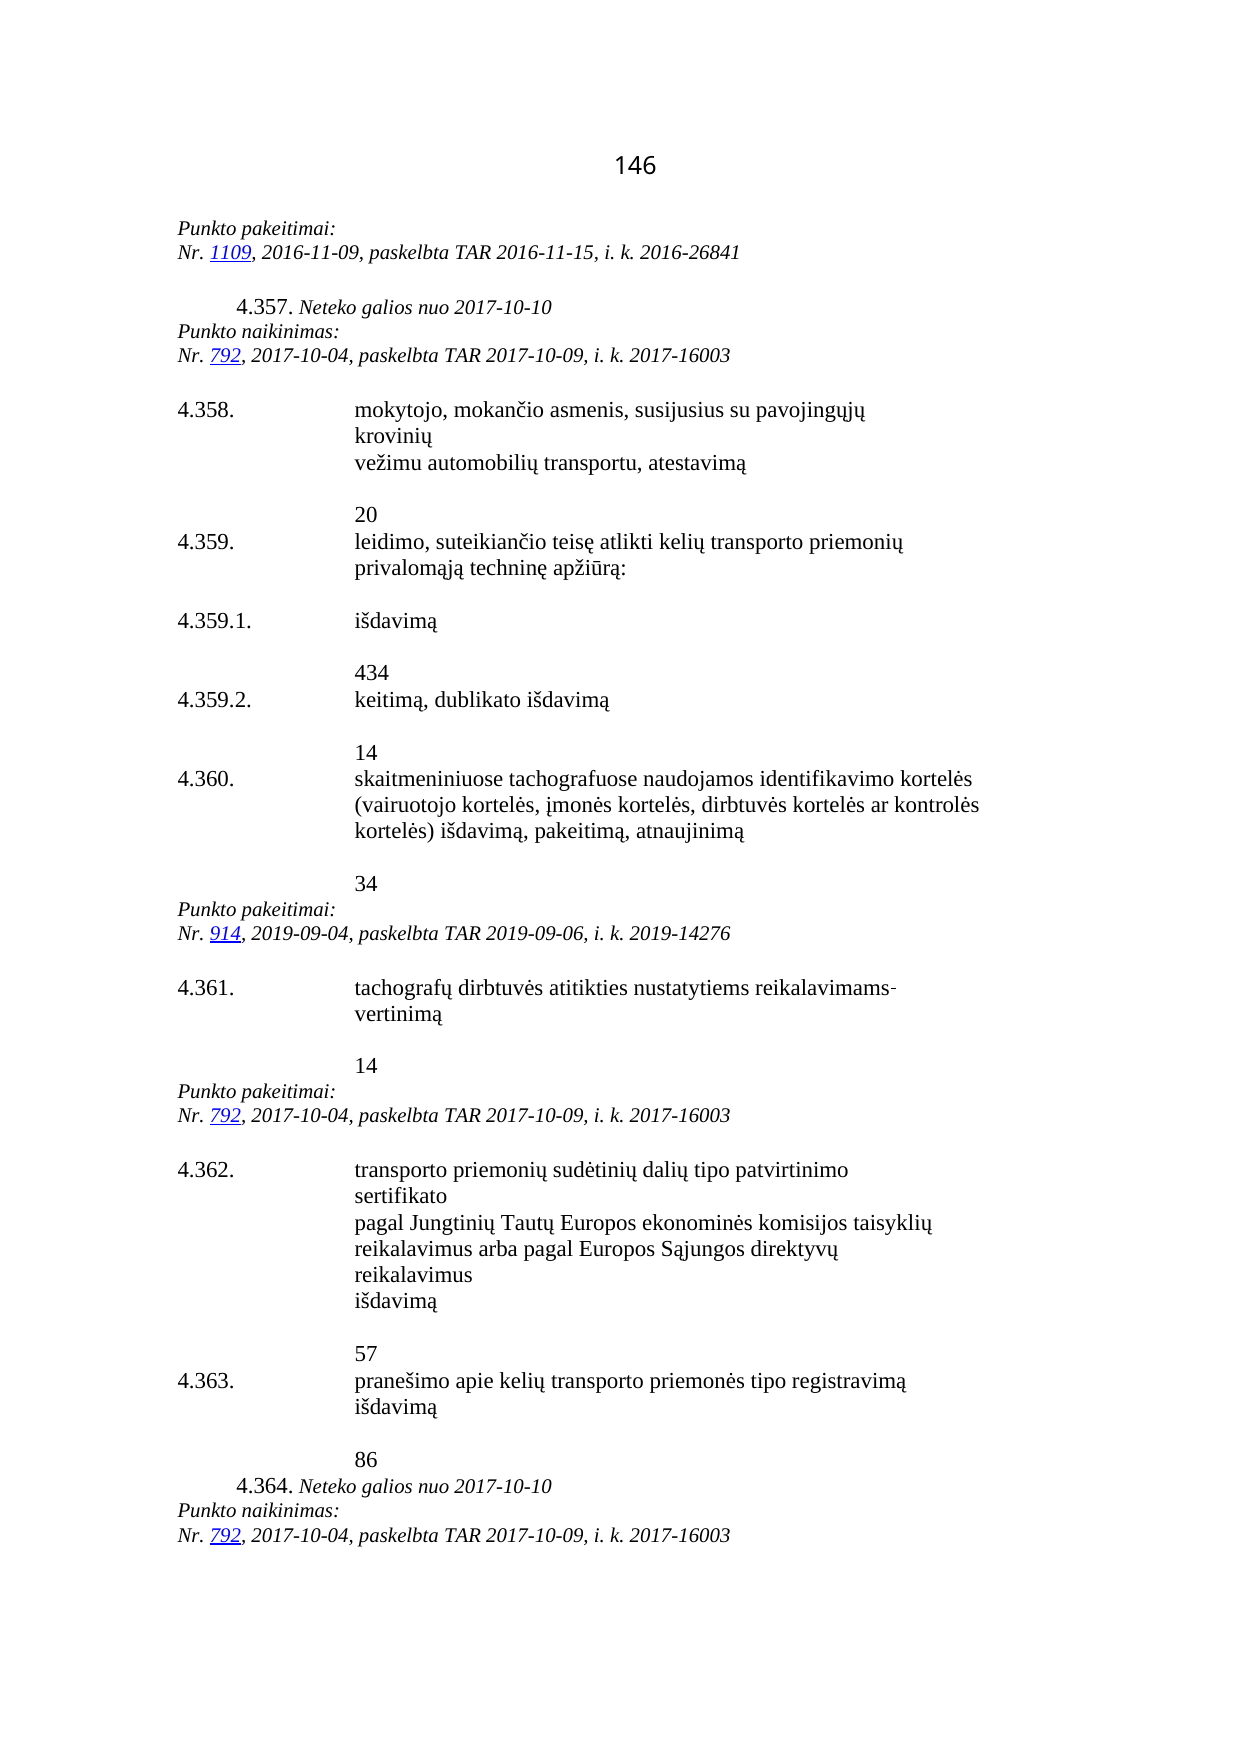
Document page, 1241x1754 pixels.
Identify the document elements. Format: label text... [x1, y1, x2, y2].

text Nr. 792, 2017-10-04, paskelbta TAR 2017-10-09, i. k. 2017-16003 [177, 343, 1093, 367]
text privalomąją techninę apžiūrą: [354, 554, 945, 607]
text 4.358. mokytojo, mokančio asmenis, susijusius su pavojingųjų krovinių [177, 396, 945, 449]
text Punkto naikinimas: [177, 319, 1093, 343]
text vertinimą 14 [354, 1000, 945, 1079]
text reikalavimus arba pagal Europos Sąjungos direktyvų reikalavimus [354, 1235, 945, 1288]
text Nr. 792, 2017-10-04, paskelbta TAR 2017-10-09, i. k. 2017-16003 [177, 1522, 1093, 1547]
text išdavimą 57 [354, 1288, 945, 1367]
text 4.359. leidimo, suteikiančio teisę atlikti kelių transporto priemonių [177, 528, 945, 554]
text Punkto pakeitimai: [177, 897, 1093, 921]
text 4.360. skaitmeniniuose tachografuose naudojamos identifikavimo kortelės (vairuotojo kortelės, įmonės kortelės, dirbtuvės kortelės ar kontrolės kortelės) išdavimą, pakeitimą, atnaujinimą 34 [177, 765, 1034, 897]
text pagal Jungtinių Tautų Europos ekonominės komisijos taisyklių [354, 1208, 945, 1235]
text išdavimą 86 [354, 1393, 945, 1472]
text 4.362. transporto priemonių sudėtinių dalių tipo patvirtinimo sertifikato [177, 1156, 945, 1208]
text Nr. 914, 2019-09-04, paskelbta TAR 2019-09-06, i. k. 2019-14276 [177, 921, 1093, 945]
text 4.359.2. keitimą, dublikato išdavimą 14 [177, 686, 945, 765]
text 4.357. Neteko galios nuo 2017-10-10 [177, 293, 1093, 319]
text Nr. 1109, 2016-11-09, paskelbta TAR 2016-11-15, i. k. 2016-26841 [177, 240, 1093, 264]
text 4.363. pranešimo apie kelių transporto priemonės tipo registravimą [177, 1367, 945, 1393]
text 4.359.1. išdavimą 434 [177, 607, 945, 686]
text Punkto pakeitimai: [177, 1079, 1093, 1103]
text Punkto pakeitimai: [177, 216, 1093, 240]
text 4.364. Neteko galios nuo 2017-10-10 [177, 1472, 1093, 1498]
text vežimu automobilių transportu, atestavimą 20 [354, 449, 945, 528]
text Nr. 792, 2017-10-04, paskelbta TAR 2017-10-09, i. k. 2017-16003 [177, 1103, 1093, 1127]
text Punkto naikinimas: [177, 1498, 1093, 1522]
text 4.361. tachografų dirbtuvės atitikties nustatytiems reikalavimams [177, 973, 945, 1000]
